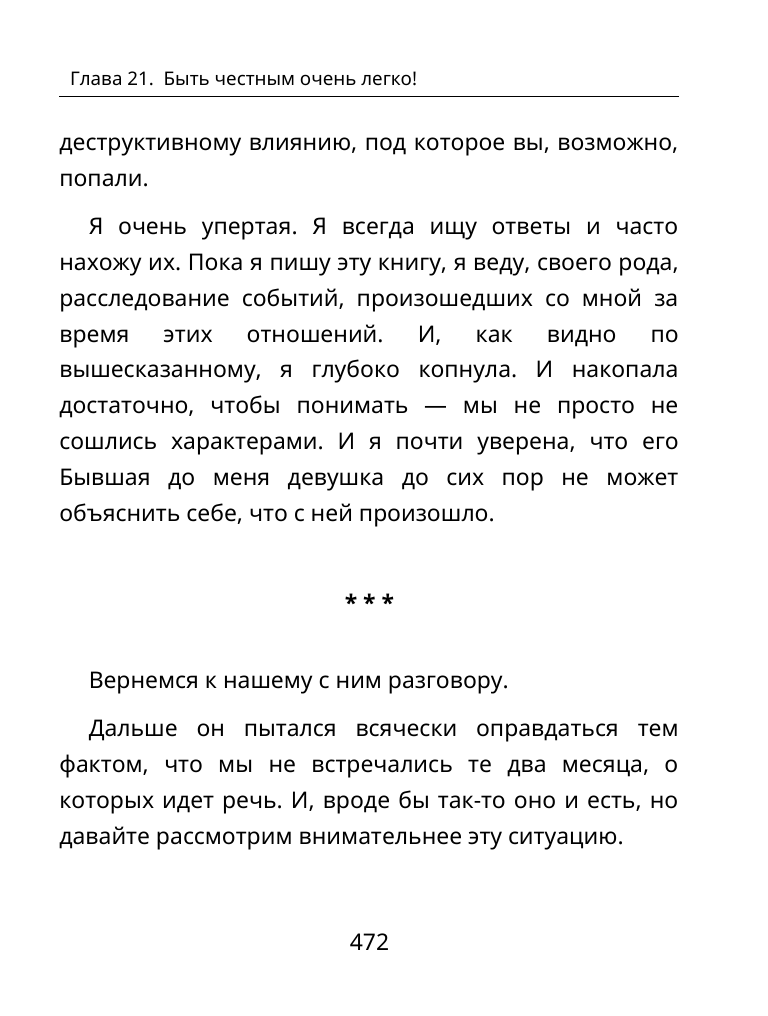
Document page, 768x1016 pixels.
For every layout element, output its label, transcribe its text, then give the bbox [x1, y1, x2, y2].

text Вернемся к нашему с ним разговору. [59, 664, 679, 695]
text деструктивному влиянию, под которое вы, возможно, попали. [59, 126, 679, 193]
subtitle * * * [59, 587, 679, 618]
text Я очень упертая. Я всегда ищу ответы и часто нахожу их. Пока я пишу эту книгу, я веду, своего рода, расследование событий, произошедших со мной за время этих отношений. И, как видно по вышесказанному, я глубоко копнула. И накопала достаточно, чтобы понимать — мы не просто не сошлись характерами. И я почти уверена, что его Бывшая до меня девушка до сих пор не может объяснить себе, что с ней произошло. [59, 210, 679, 528]
text Дальше он пытался всячески оправдаться тем фактом, что мы не встречались те два месяца, о которых идет речь. И, вроде бы так-то оно и есть, но давайте рассмотрим внимательнее эту ситуацию. [59, 712, 679, 851]
